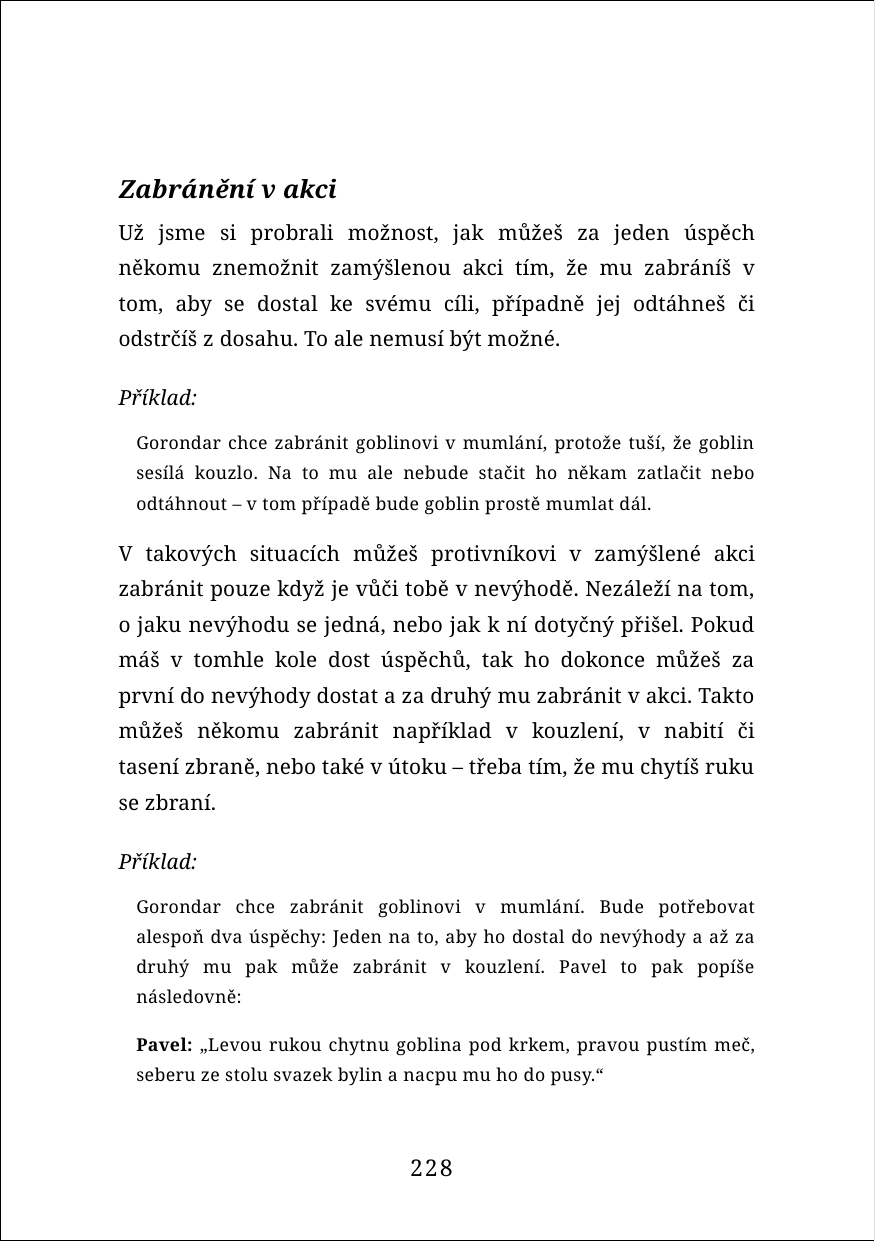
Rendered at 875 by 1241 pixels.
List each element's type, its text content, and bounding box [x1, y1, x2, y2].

subtitle Zabránění v akci [118, 172, 756, 206]
text Gorondar chce zabránit goblinovi v mumlání, protože tuší, že goblin sesílá kouzlo. Na to mu ale nebude stačit ho někam zatlačit nebo odtáhnout – v tom případě bude goblin prostě mumlat dál. [136, 431, 756, 515]
text Pavel: „Levou rukou chytnu goblina pod krkem, pravou pustím meč, seberu ze stolu svazek bylin a nacpu mu ho do pusy.“ [136, 1033, 756, 1087]
text Příklad: [118, 847, 756, 875]
text V takových situacích můžeš protivníkovi v zamýšlené akci zabránit pouze když je vůči tobě v nevýhodě. Nezáleží na tom, o jaku nevýhodu se jedná, nebo jak k ní dotyčný přišel. Pokud máš v tomhle kole dost úspěchů, tak ho dokonce můžeš za první do nevýhody dostat a za druhý mu zabránit v akci. Takto můžeš někomu zabránit například v kouzlení, v nabití či tasení zbraně, nebo také v útoku – třeba tím, že mu chytíš ruku se zbraní. [118, 539, 756, 816]
text Už jsme si probrali možnost, jak můžeš za jeden úspěch někomu znemožnit zamýšlenou akci tím, že mu zabráníš v tom, aby se dostal ke svému cíli, případně jej odtáhneš či odstrčíš z dosahu. To ale nemusí být možné. [118, 218, 756, 353]
text Gorondar chce zabránit goblinovi v mumlání. Bude potřebovat alespoň dva úspěchy: Jeden na to, aby ho dostal do nevýhody a až za druhý mu pak může zabránit v kouzlení. Pavel to pak popíše následovně: [136, 894, 756, 1009]
text Příklad: [118, 383, 756, 412]
